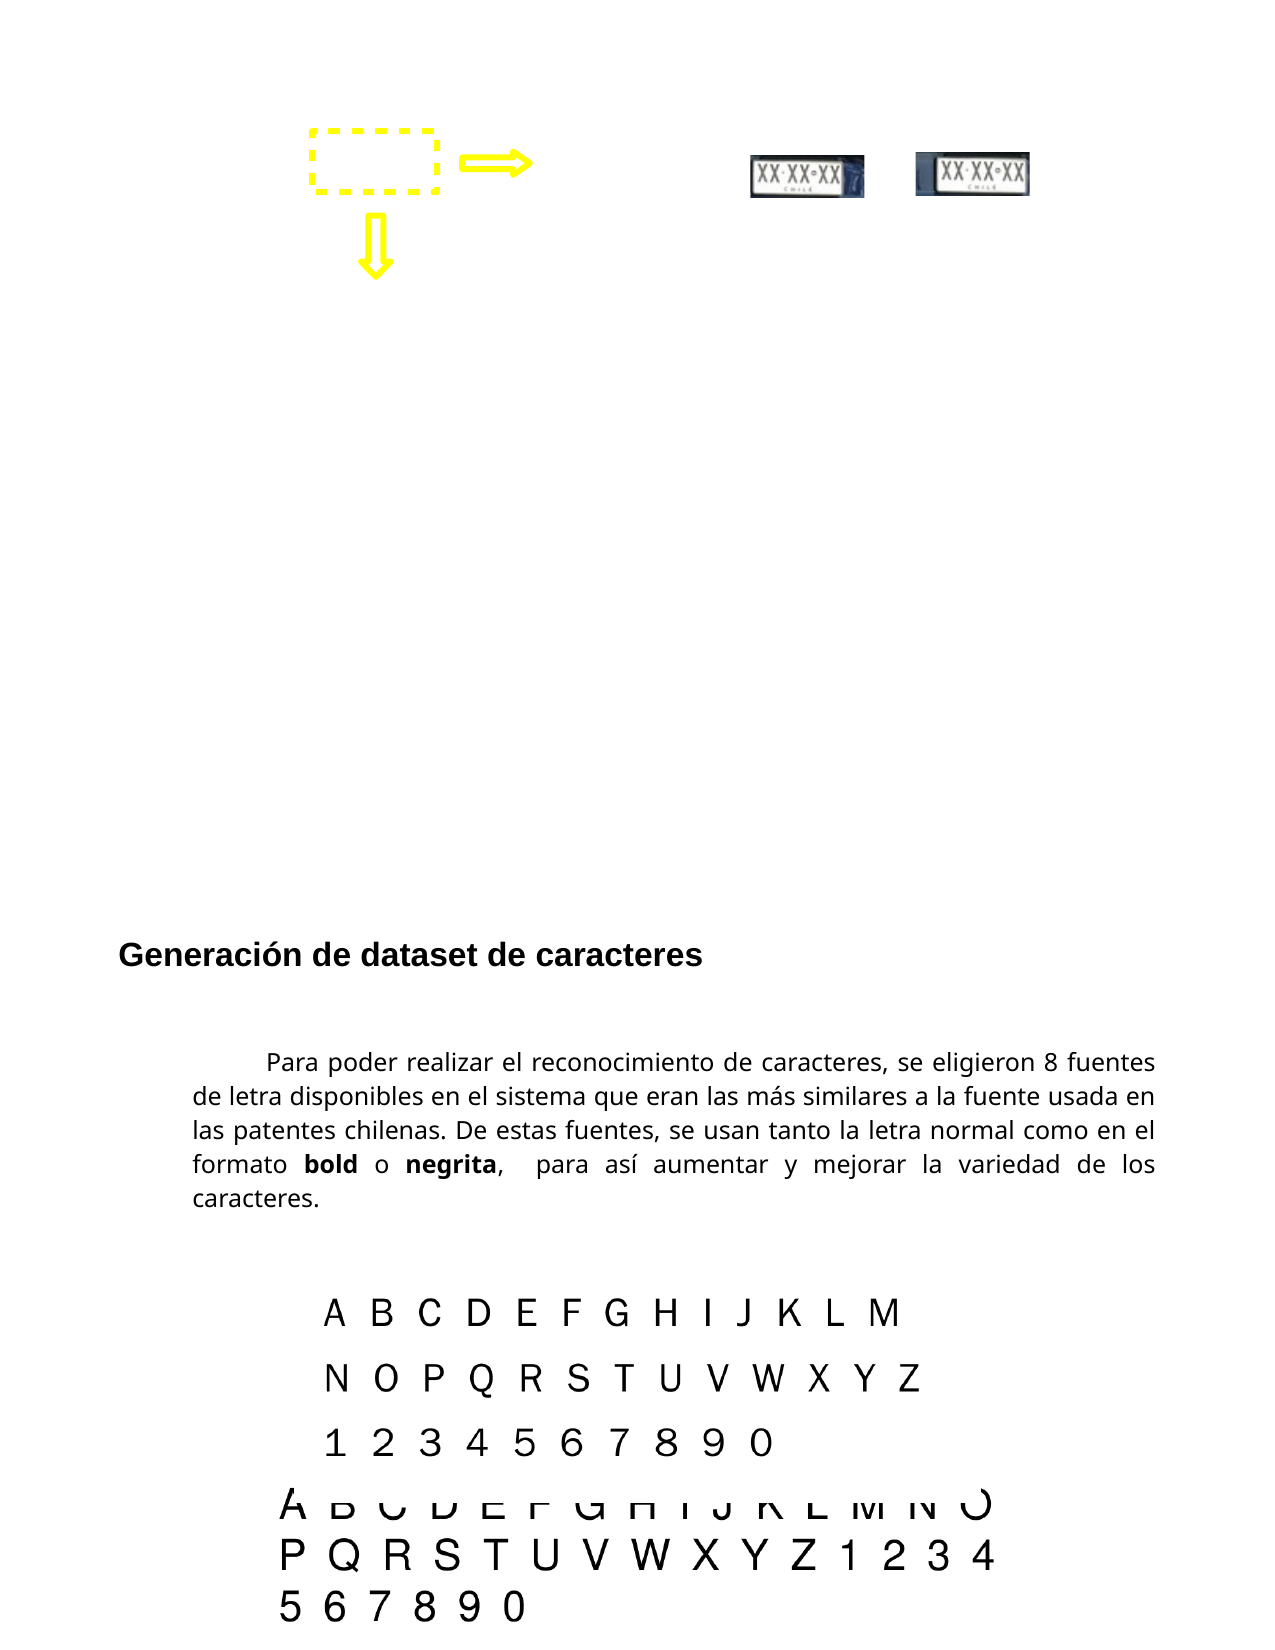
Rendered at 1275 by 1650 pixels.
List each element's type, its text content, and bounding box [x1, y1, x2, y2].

picture [255, 1269, 1020, 1650]
picture [915, 152, 1030, 196]
text Para poder realizar el reconocimiento de caracteres, se eligieron 8 fuentes de letra disponibles en el sistema que eran las más similares a la fuente usada en las patentes chilenas. De estas fuentes, se usan tanto la letra normal como en el formato bold o negrita, para así aumentar y mejorar la variedad de los caracteres. [192, 1045, 1157, 1215]
subtitle Generación de dataset de caracteres [118, 934, 1157, 973]
picture [750, 155, 865, 198]
